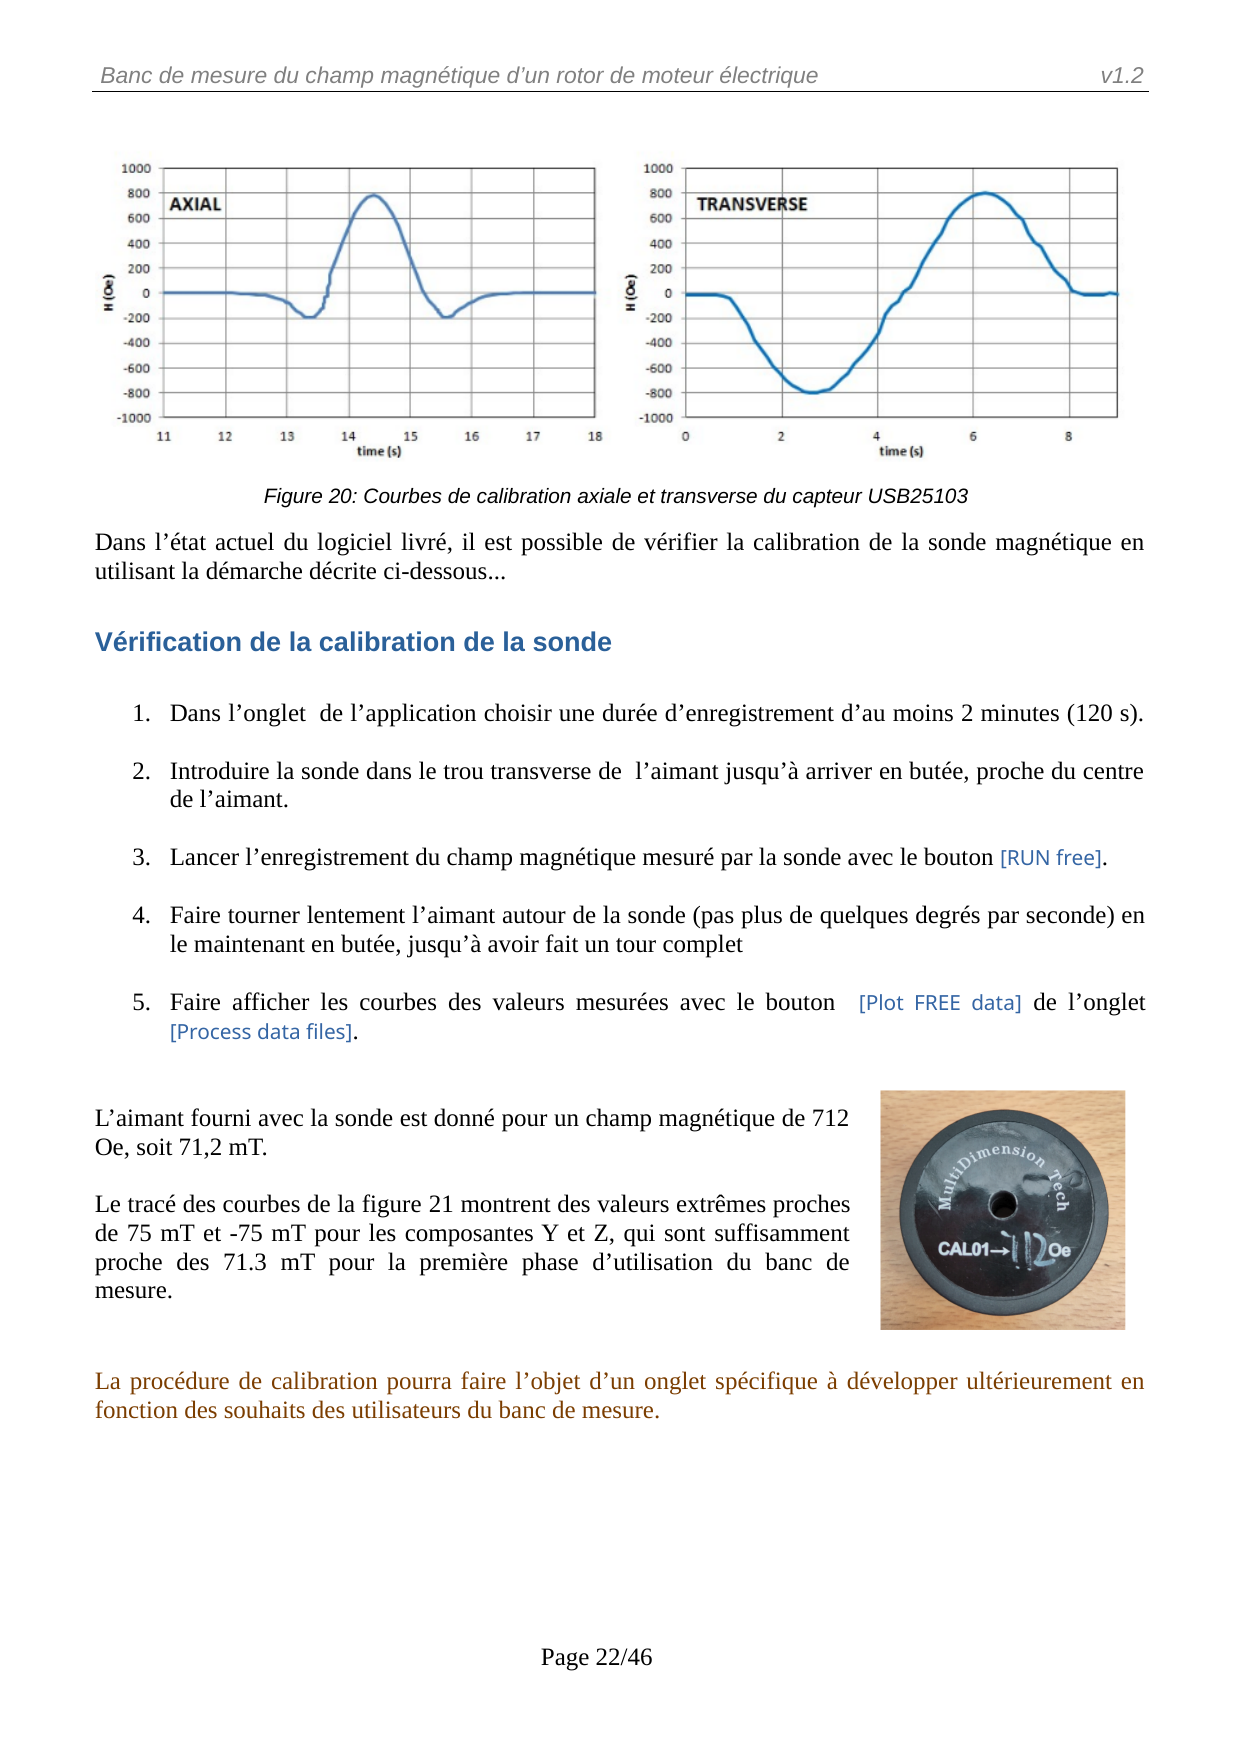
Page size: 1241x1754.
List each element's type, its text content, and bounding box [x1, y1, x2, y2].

list Faire afficher les courbes des valeurs mesurées avec le bouton [Plot FREE data] de l’onglet [Process data files]. [132, 987, 1146, 1046]
text La procédure de calibration pourra faire l’objet d’un onglet spécifique à développer ultérieurement en fonction des souhaits des utilisateurs du banc de mesure. [94, 1366, 1146, 1424]
picture [881, 1091, 1125, 1330]
list Lancer l’enregistrement du champ magnétique mesuré par la sonde avec le bouton [RUN free]. [132, 842, 1146, 872]
list Dans l’onglet de l’application choisir une durée d’enregistrement d’au moins 2 minutes (120 s). [132, 698, 1146, 756]
list Introduire la sonde dans le trou transverse de l’aimant jusqu’à arriver en butée, proche du centre de l’aimant. [132, 756, 1146, 813]
picture [94, 133, 1140, 472]
list Faire tourner lentement l’aimant autour de la sonde (pas plus de quelques degrés par seconde) en le maintenant en butée, jusqu’à avoir fait un tour complet [132, 900, 1146, 987]
subtitle Vérification de la calibration de la sonde [94, 626, 1146, 657]
text L’aimant fourni avec la sonde est donné pour un champ magnétique de 712 Oe, soit 71,2 mT. [94, 1103, 851, 1161]
text Figure 20: Courbes de calibration axiale et transverse du capteur USB25103 [94, 472, 1140, 508]
text Le tracé des courbes de la figure 21 montrent des valeurs extrêmes proches de 75 mT et -75 mT pour les composantes Y et Z, qui sont suffisamment proche des 71.3 mT pour la première phase d’utilisation du banc de mesure. [94, 1189, 851, 1304]
text Dans l’état actuel du logiciel livré, il est possible de vérifier la calibration de la sonde magnétique en utilisant la démarche décrite ci-dessous... [94, 527, 1146, 584]
